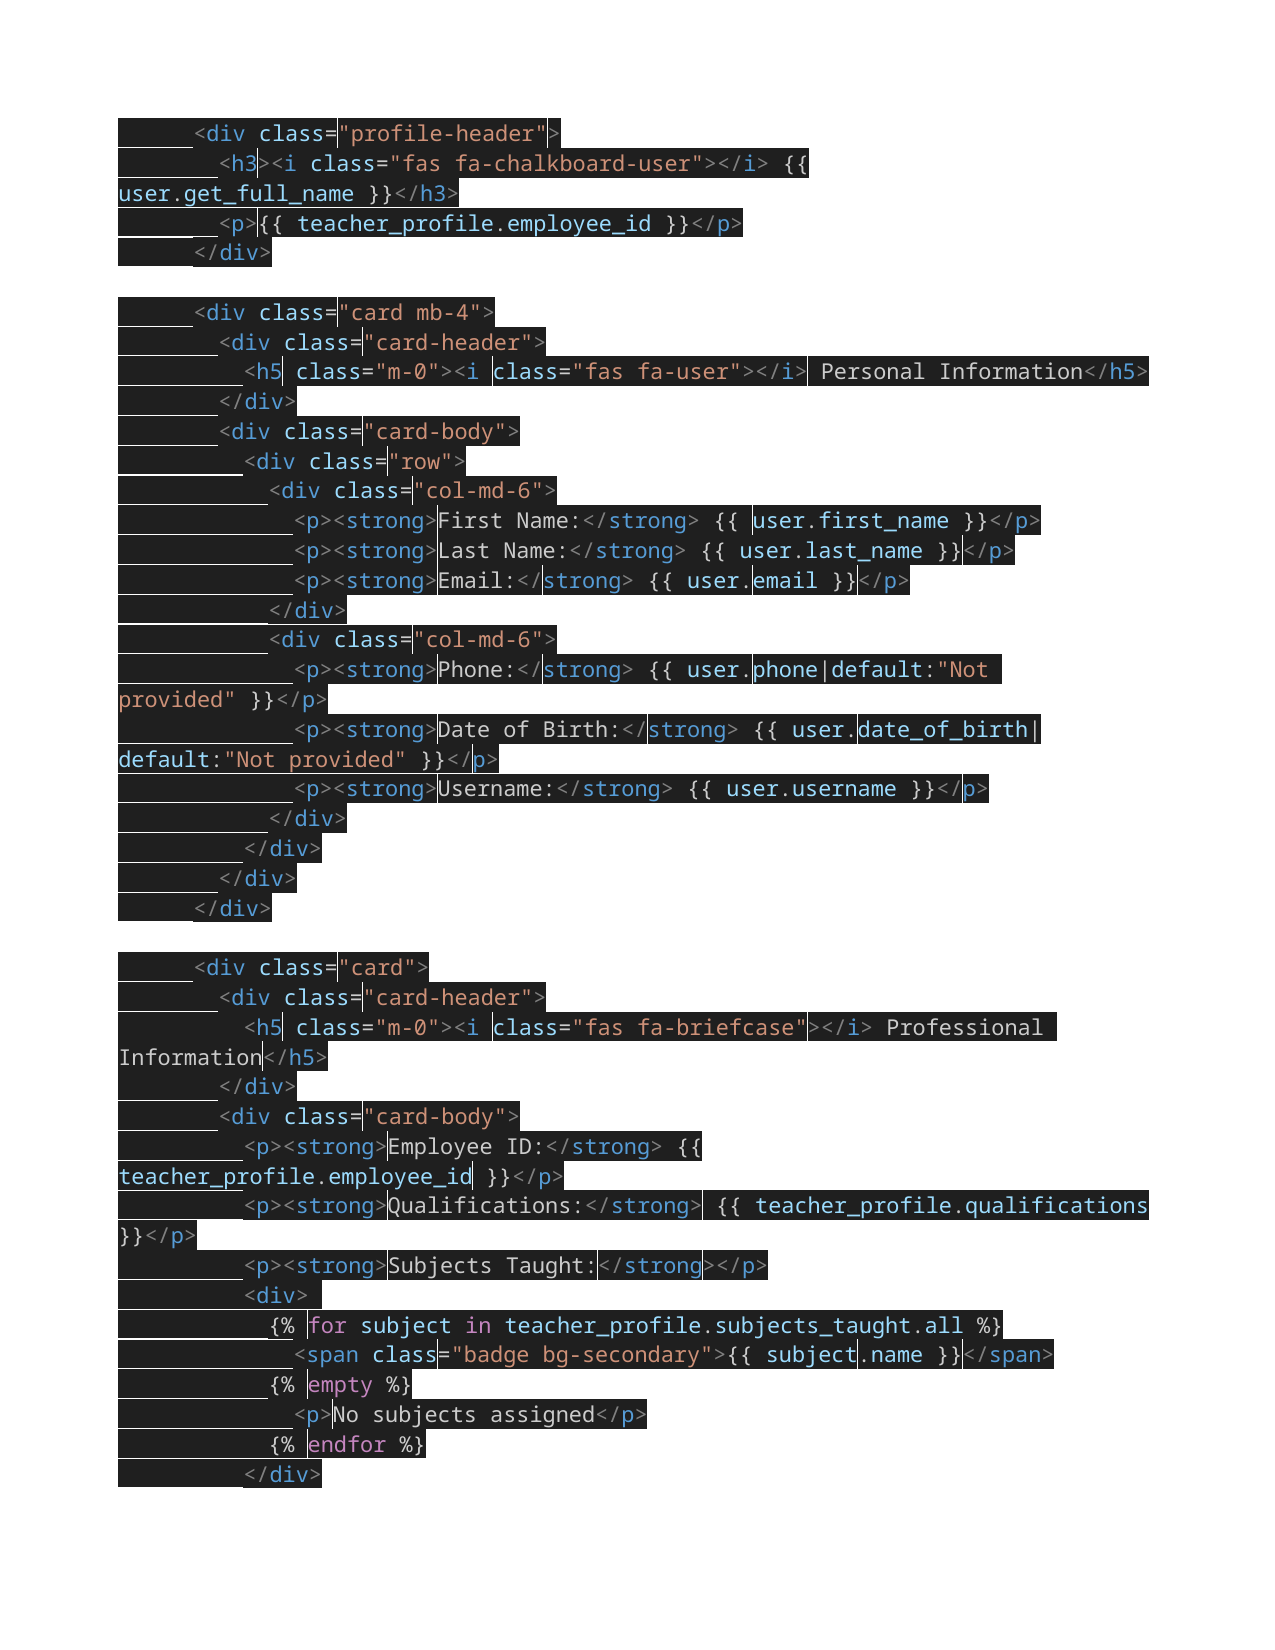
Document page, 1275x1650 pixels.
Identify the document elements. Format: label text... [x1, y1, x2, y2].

text <p><strong>Date of Birth:</strong> {{ user.date_of_birth|default:"Not provided" }}</p> [118, 714, 1157, 773]
text <p><strong>Phone:</strong> {{ user.phone|default:"Not provided" }}</p> [118, 654, 1157, 714]
text <p><strong>Last Name:</strong> {{ user.last_name }}</p> [118, 535, 1157, 565]
text </div> [118, 833, 1157, 863]
text </div> [118, 803, 1157, 833]
text <div class="card-header"> [118, 327, 1157, 356]
text </div> [118, 1071, 1157, 1101]
text <p>{{ teacher_profile.employee_id }}</p> [118, 207, 1157, 237]
text <div class="col-md-6"> [118, 624, 1157, 654]
text <div class="card"> [118, 952, 1157, 982]
text </div> [118, 237, 1157, 267]
text <div class="profile-header"> [118, 118, 1157, 148]
text <p>No subjects assigned</p> [118, 1399, 1157, 1429]
text </div> [118, 386, 1157, 416]
text <h5 class="m-0"><i class="fas fa-user"></i> Personal Information</h5> [118, 356, 1157, 386]
text <span class="badge bg-secondary">{{ subject.name }}</span> [118, 1339, 1157, 1369]
text <p><strong>Subjects Taught:</strong></p> [118, 1250, 1157, 1280]
text {% for subject in teacher_profile.subjects_taught.all %} [118, 1309, 1157, 1339]
text <div class="col-md-6"> [118, 476, 1157, 505]
text </div> [118, 893, 1157, 922]
text </div> [118, 863, 1157, 893]
text <div> [118, 1280, 1157, 1309]
text </div> [118, 1458, 1157, 1488]
text <p><strong>First Name:</strong> {{ user.first_name }}</p> [118, 505, 1157, 535]
text <p><strong>Qualifications:</strong> {{ teacher_profile.qualifications }}</p> [118, 1190, 1157, 1250]
text <div class="card-body"> [118, 416, 1157, 446]
text <div class="card-header"> [118, 982, 1157, 1012]
text <div class="card-body"> [118, 1101, 1157, 1131]
text <div class="card mb-4"> [118, 297, 1157, 327]
text <div class="row"> [118, 446, 1157, 476]
text {% empty %} [118, 1369, 1157, 1399]
text </div> [118, 595, 1157, 624]
text <p><strong>Email:</strong> {{ user.email }}</p> [118, 565, 1157, 595]
text <p><strong>Username:</strong> {{ user.username }}</p> [118, 773, 1157, 803]
text <p><strong>Employee ID:</strong> {{ teacher_profile.employee_id }}</p> [118, 1131, 1157, 1190]
text {% endfor %} [118, 1429, 1157, 1458]
text <h5 class="m-0"><i class="fas fa-briefcase"></i> Professional Information</h5> [118, 1012, 1157, 1071]
text <h3><i class="fas fa-chalkboard-user"></i> {{ user.get_full_name }}</h3> [118, 148, 1157, 207]
